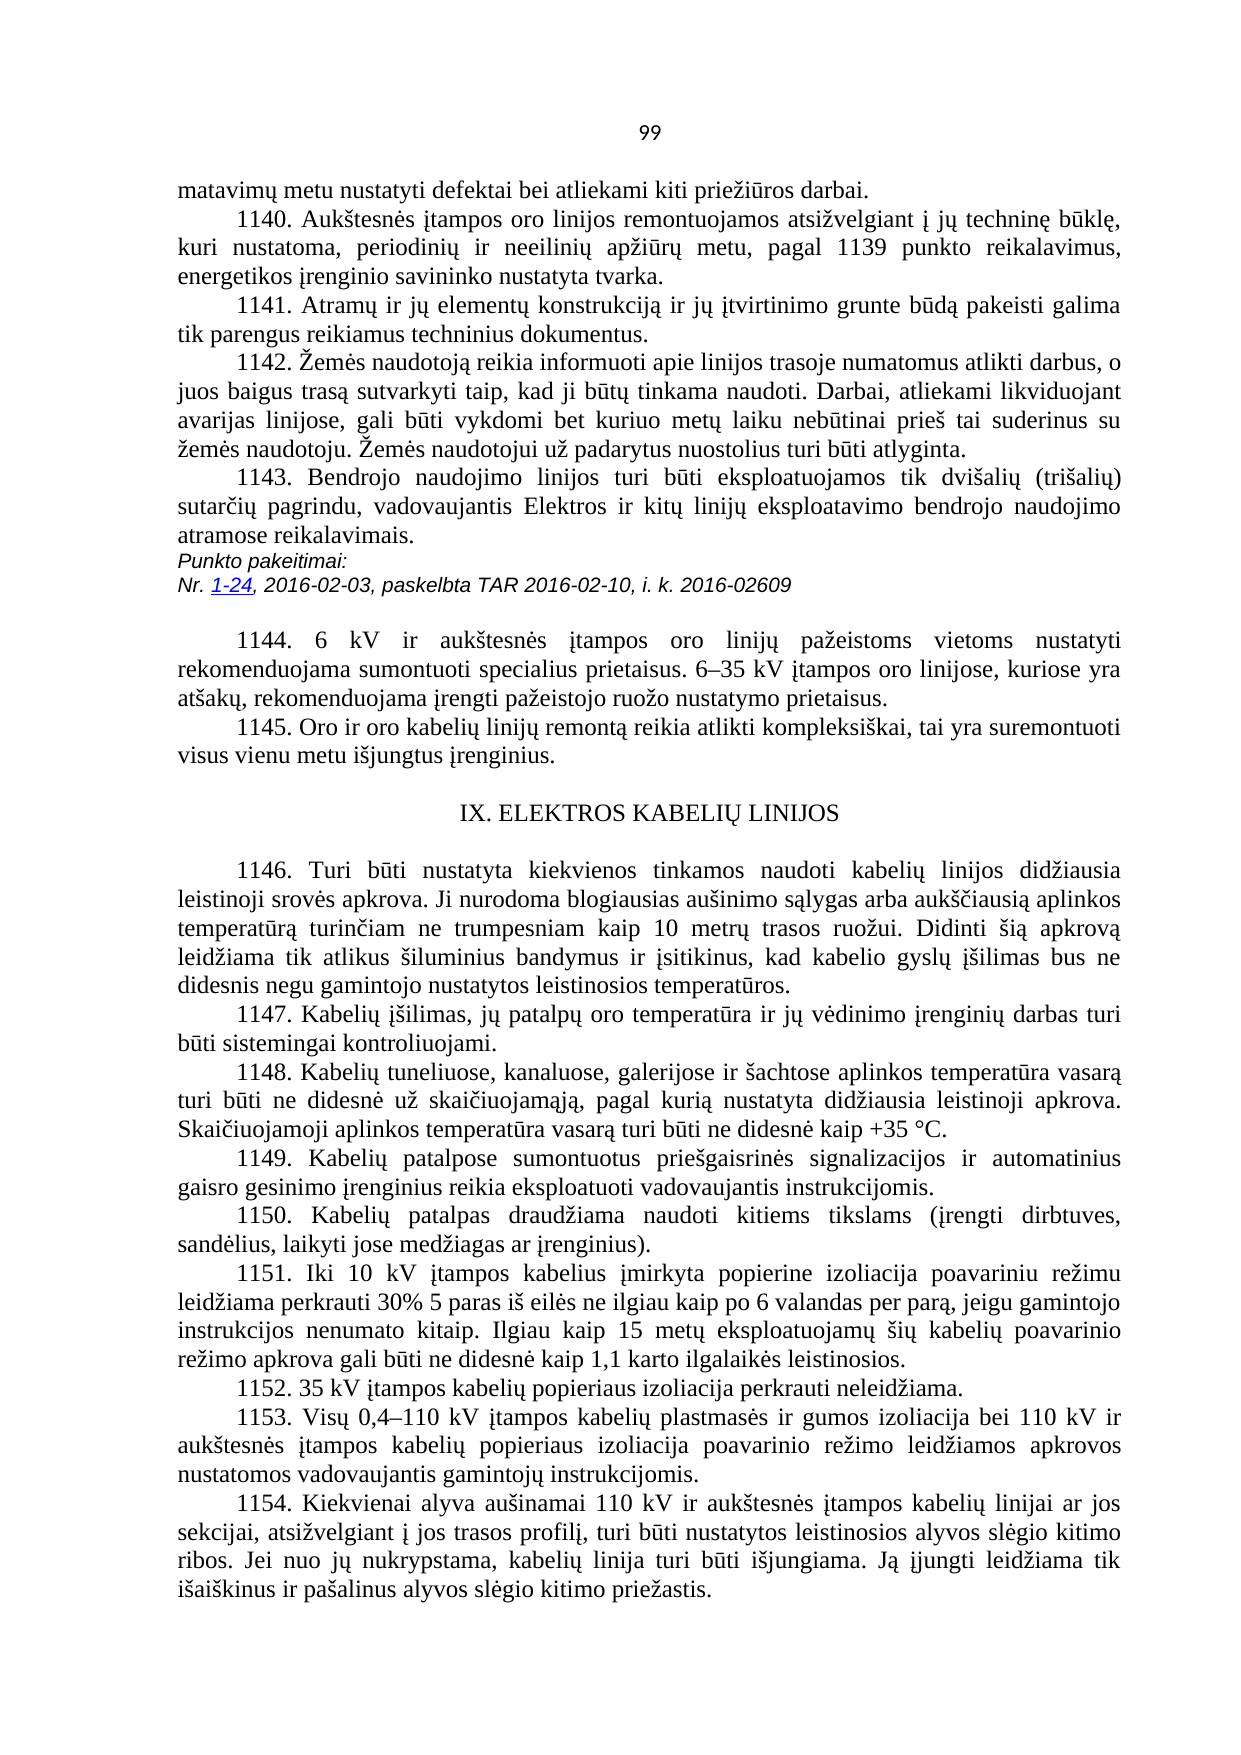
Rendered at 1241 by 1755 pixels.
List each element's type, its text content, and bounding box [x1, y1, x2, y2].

text Nr. 1-24, 2016-02-03, paskelbta TAR 2016-02-10, i. k. 2016-02609 [177, 573, 1122, 597]
text 1152. 35 kV įtampos kabelių popieriaus izoliacija perkrauti neleidžiama. [177, 1373, 1122, 1402]
text 1145. Oro ir oro kabelių linijų remontą reikia atlikti kompleksiškai, tai yra suremontuoti visus vienu metu išjungtus įrenginius. [177, 712, 1122, 769]
text 1153. Visų 0,4–110 kV įtampos kabelių plastmasės ir gumos izoliacija bei 110 kV ir aukštesnės įtampos kabelių popieriaus izoliacija poavarinio režimo leidžiamos apkrovos nustatomos vadovaujantis gamintojų instrukcijomis. [177, 1402, 1122, 1488]
text 1144. 6 kV ir aukštesnės įtampos oro linijų pažeistoms vietoms nustatyti rekomenduojama sumontuoti specialius prietaisus. 6–35 kV įtampos oro linijose, kuriose yra atšakų, rekomenduojama įrengti pažeistojo ruožo nustatymo prietaisus. [177, 625, 1122, 712]
text IX. ELEKTROS KABELIŲ LINIJOS [177, 798, 1122, 827]
text 1146. Turi būti nustatyta kiekvienos tinkamos naudoti kabelių linijos didžiausia leistinoji srovės apkrova. Ji nurodoma blogiausias aušinimo sąlygas arba aukščiausią aplinkos temperatūrą turinčiam ne trumpesniam kaip 10 metrų trasos ruožui. Didinti šią apkrovą leidžiama tik atlikus šiluminius bandymus ir įsitikinus, kad kabelio gyslų įšilimas bus ne didesnis negu gamintojo nustatytos leistinosios temperatūros. [177, 855, 1122, 999]
text 1142. Žemės naudotoją reikia informuoti apie linijos trasoje numatomus atlikti darbus, o juos baigus trasą sutvarkyti taip, kad ji būtų tinkama naudoti. Darbai, atliekami likviduojant avarijas linijose, gali būti vykdomi bet kuriuo metų laiku nebūtinai prieš tai suderinus su žemės naudotoju. Žemės naudotojui už padarytus nuostolius turi būti atlyginta. [177, 347, 1122, 462]
text 1143. Bendrojo naudojimo linijos turi būti eksploatuojamos tik dvišalių (trišalių) sutarčių pagrindu, vadovaujantis Elektros ir kitų linijų eksploatavimo bendrojo naudojimo atramose reikalavimais. [177, 462, 1122, 549]
text 1149. Kabelių patalpose sumontuotus priešgaisrinės signalizacijos ir automatinius gaisro gesinimo įrenginius reikia eksploatuoti vadovaujantis instrukcijomis. [177, 1143, 1122, 1200]
text 1140. Aukštesnės įtampos oro linijos remontuojamos atsižvelgiant į jų techninę būklę, kuri nustatoma, periodinių ir neeilinių apžiūrų metu, pagal 1139 punkto reikalavimus, energetikos įrenginio savininko nustatyta tvarka. [177, 204, 1122, 290]
text Punkto pakeitimai: [177, 549, 1122, 573]
text 1147. Kabelių įšilimas, jų patalpų oro temperatūra ir jų vėdinimo įrenginių darbas turi būti sistemingai kontroliuojami. [177, 999, 1122, 1057]
text 1154. Kiekvienai alyva aušinamai 110 kV ir aukštesnės įtampos kabelių linijai ar jos sekcijai, atsižvelgiant į jos trasos profilį, turi būti nustatytos leistinosios alyvos slėgio kitimo ribos. Jei nuo jų nukrypstama, kabelių linija turi būti išjungiama. Ją įjungti leidžiama tik išaiškinus ir pašalinus alyvos slėgio kitimo priežastis. [177, 1488, 1122, 1603]
text 1151. Iki 10 kV įtampos kabelius įmirkyta popierine izoliacija poavariniu režimu leidžiama perkrauti 30% 5 paras iš eilės ne ilgiau kaip po 6 valandas per parą, jeigu gamintojo instrukcijos nenumato kitaip. Ilgiau kaip 15 metų eksploatuojamų šių kabelių poavarinio režimo apkrova gali būti ne didesnė kaip 1,1 karto ilgalaikės leistinosios. [177, 1258, 1122, 1373]
text matavimų metu nustatyti defektai bei atliekami kiti priežiūros darbai. [177, 175, 1122, 204]
text 1148. Kabelių tuneliuose, kanaluose, galerijose ir šachtose aplinkos temperatūra vasarą turi būti ne didesnė už skaičiuojamąją, pagal kurią nustatyta didžiausia leistinoji apkrova. Skaičiuojamoji aplinkos temperatūra vasarą turi būti ne didesnė kaip +35 °C. [177, 1057, 1122, 1143]
text 1150. Kabelių patalpas draudžiama naudoti kitiems tikslams (įrengti dirbtuves, sandėlius, laikyti jose medžiagas ar įrenginius). [177, 1200, 1122, 1258]
text 1141. Atramų ir jų elementų konstrukciją ir jų įtvirtinimo grunte būdą pakeisti galima tik parengus reikiamus techninius dokumentus. [177, 290, 1122, 347]
